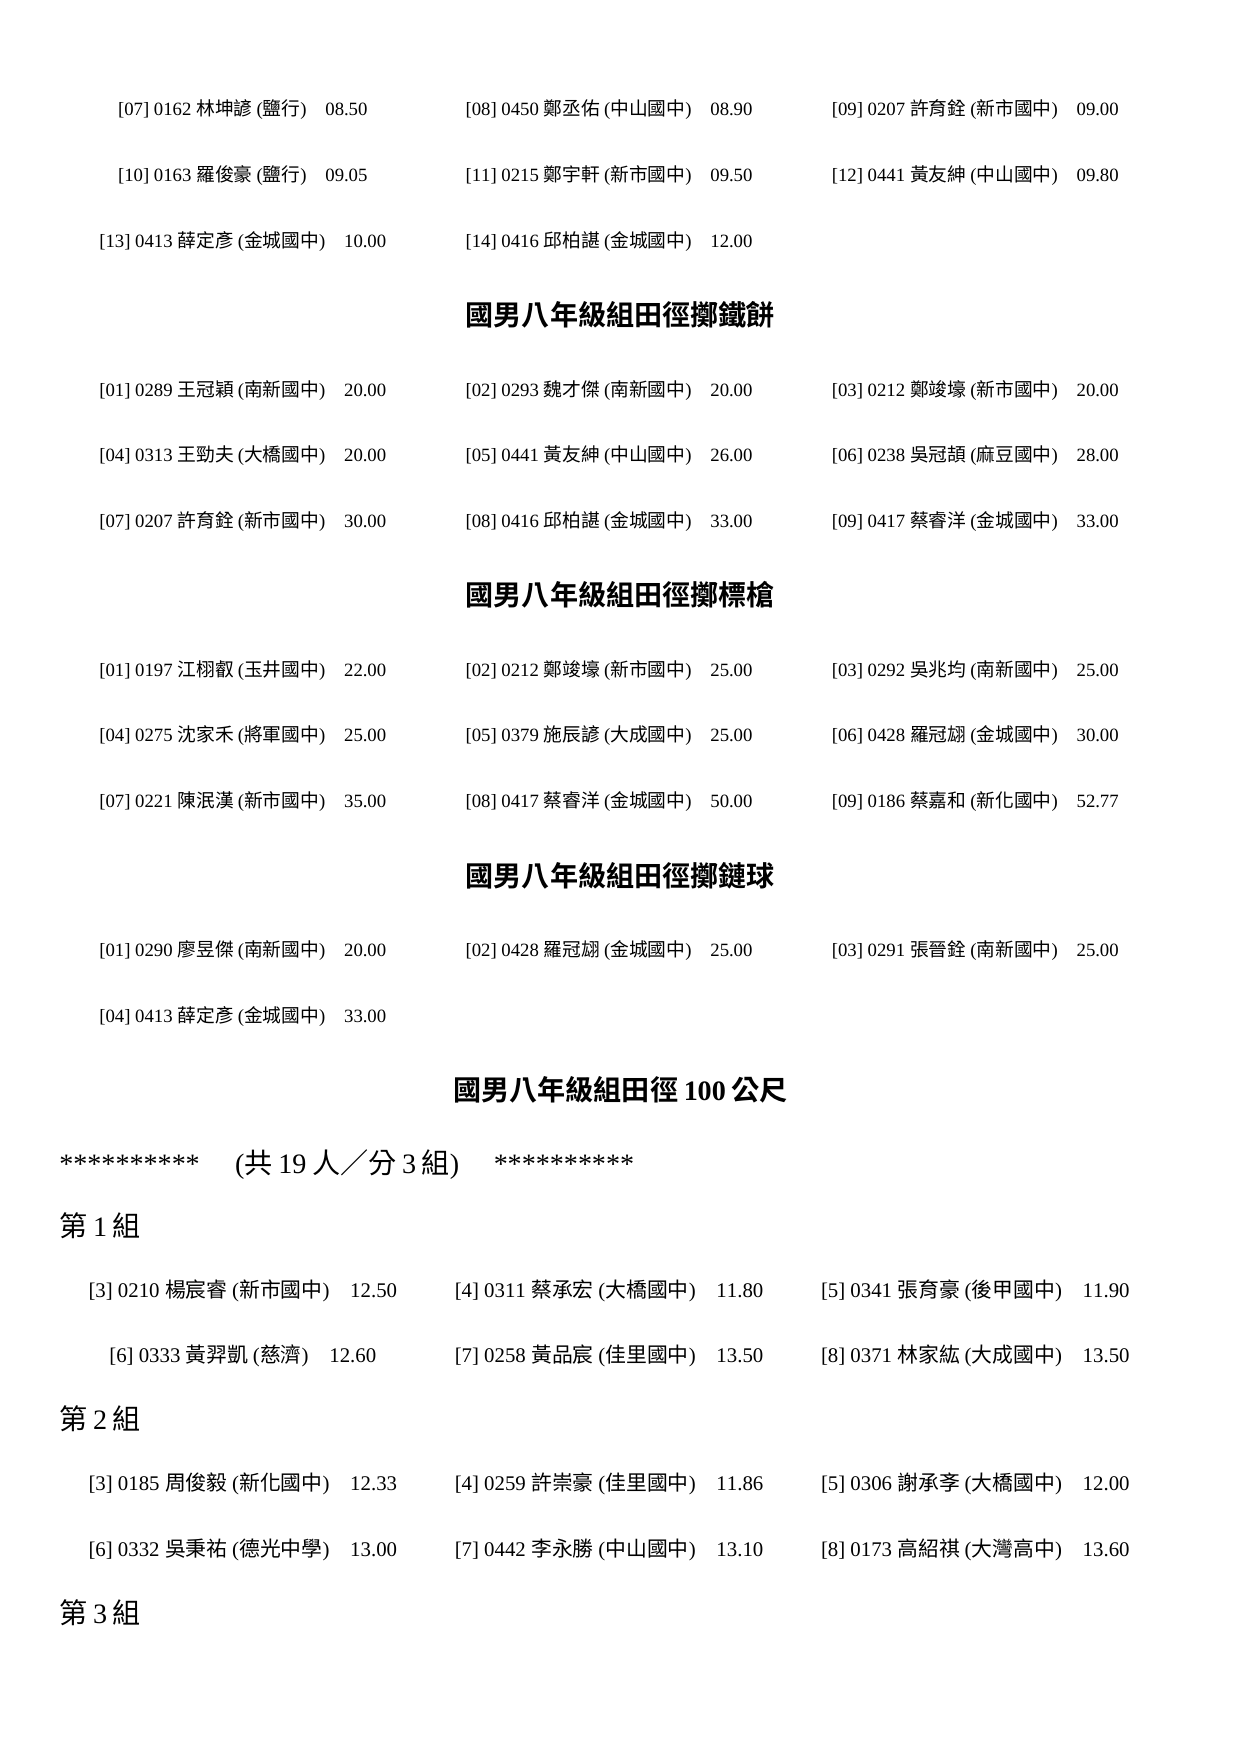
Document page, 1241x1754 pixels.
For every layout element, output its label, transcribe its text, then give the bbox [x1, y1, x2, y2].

table_header [03] 0291 張晉銓 (南新國中) 25.00 [792, 905, 1159, 971]
table_cell [10] 0163 羅俊豪 (鹽行) 09.05 [59, 130, 426, 196]
table_header [5] 0306 謝承斈 (大橋國中) 12.00 [792, 1439, 1159, 1504]
table_cell [12] 0441 黃友紳 (中山國中) 09.80 [792, 130, 1159, 196]
subtitle 國男八年級組田徑100公尺 [59, 1047, 1181, 1109]
table_cell [08] 0450 鄭丞佑 (中山國中) 08.90 [426, 65, 792, 130]
table_cell [08] 0417 蔡睿洋 (金城國中) 50.00 [426, 756, 792, 822]
table_cell [8] 0173 高紹祺 (大灣高中) 13.60 [792, 1504, 1159, 1570]
table_cell [08] 0416 邱柏諶 (金城國中) 33.00 [426, 476, 792, 542]
table_cell [426, 971, 792, 1036]
table_cell [04] 0413 薛定彥 (金城國中) 33.00 [59, 971, 426, 1036]
table_header [4] 0311 蔡承宏 (大橋國中) 11.80 [426, 1245, 792, 1310]
table_header [01] 0197 江栩叡 (玉井國中) 22.00 [59, 625, 426, 691]
table_cell [07] 0162 林坤諺 (鹽行) 08.50 [59, 65, 426, 130]
table_header [4] 0259 許崇豪 (佳里國中) 11.86 [426, 1439, 792, 1504]
table_cell [07] 0207 許育銓 (新市國中) 30.00 [59, 476, 426, 542]
table_header [02] 0428 羅冠翃 (金城國中) 25.00 [426, 905, 792, 971]
table_cell [6] 0332 吳秉祐 (德光中學) 13.00 [59, 1504, 426, 1570]
table_cell [7] 0258 黃品宸 (佳里國中) 13.50 [426, 1310, 792, 1376]
table_cell [05] 0441 黃友紳 (中山國中) 26.00 [426, 410, 792, 476]
table_header [03] 0292 吳兆均 (南新國中) 25.00 [792, 625, 1159, 691]
table_cell [14] 0416 邱柏諶 (金城國中) 12.00 [426, 196, 792, 261]
table_cell [05] 0379 施辰諺 (大成國中) 25.00 [426, 691, 792, 756]
text 第3組 [59, 1570, 1181, 1632]
table_cell [06] 0428 羅冠翃 (金城國中) 30.00 [792, 691, 1159, 756]
table_cell [09] 0186 蔡嘉和 (新化國中) 52.77 [792, 756, 1159, 822]
table_cell [09] 0207 許育銓 (新市國中) 09.00 [792, 65, 1159, 130]
table_cell [6] 0333 黃羿凱 (慈濟) 12.60 [59, 1310, 426, 1376]
text ********** (共19人／分3組) ********** 第1組 [59, 1120, 1181, 1245]
table_header [02] 0212 鄭竣壕 (新市國中) 25.00 [426, 625, 792, 691]
table_cell [07] 0221 陳泯漢 (新市國中) 35.00 [59, 756, 426, 822]
table_header [3] 0185 周俊毅 (新化國中) 12.33 [59, 1439, 426, 1504]
text 第2組 [59, 1376, 1181, 1438]
table_header [01] 0289 王冠穎 (南新國中) 20.00 [59, 345, 426, 410]
table_cell [04] 0313 王勁夫 (大橋國中) 20.00 [59, 410, 426, 476]
table_header [03] 0212 鄭竣壕 (新市國中) 20.00 [792, 345, 1159, 410]
table_cell [04] 0275 沈家禾 (將軍國中) 25.00 [59, 691, 426, 756]
table_cell [792, 196, 1159, 261]
table_cell [792, 971, 1159, 1036]
table_header [3] 0210 楊宸睿 (新市國中) 12.50 [59, 1245, 426, 1310]
subtitle 國男八年級組田徑擲鏈球 [59, 832, 1181, 895]
table_cell [09] 0417 蔡睿洋 (金城國中) 33.00 [792, 476, 1159, 542]
table_header [01] 0290 廖昱傑 (南新國中) 20.00 [59, 905, 426, 971]
table_cell [11] 0215 鄭宇軒 (新市國中) 09.50 [426, 130, 792, 196]
table_header [5] 0341 張育豪 (後甲國中) 11.90 [792, 1245, 1159, 1310]
table_cell [13] 0413 薛定彥 (金城國中) 10.00 [59, 196, 426, 261]
table_header [02] 0293 魏才傑 (南新國中) 20.00 [426, 345, 792, 410]
table_cell [8] 0371 林家紘 (大成國中) 13.50 [792, 1310, 1159, 1376]
subtitle 國男八年級組田徑擲標槍 [59, 552, 1181, 614]
table_cell [7] 0442 李永勝 (中山國中) 13.10 [426, 1504, 792, 1570]
subtitle 國男八年級組田徑擲鐵餅 [59, 272, 1181, 334]
table_cell [06] 0238 吳冠頡 (麻豆國中) 28.00 [792, 410, 1159, 476]
